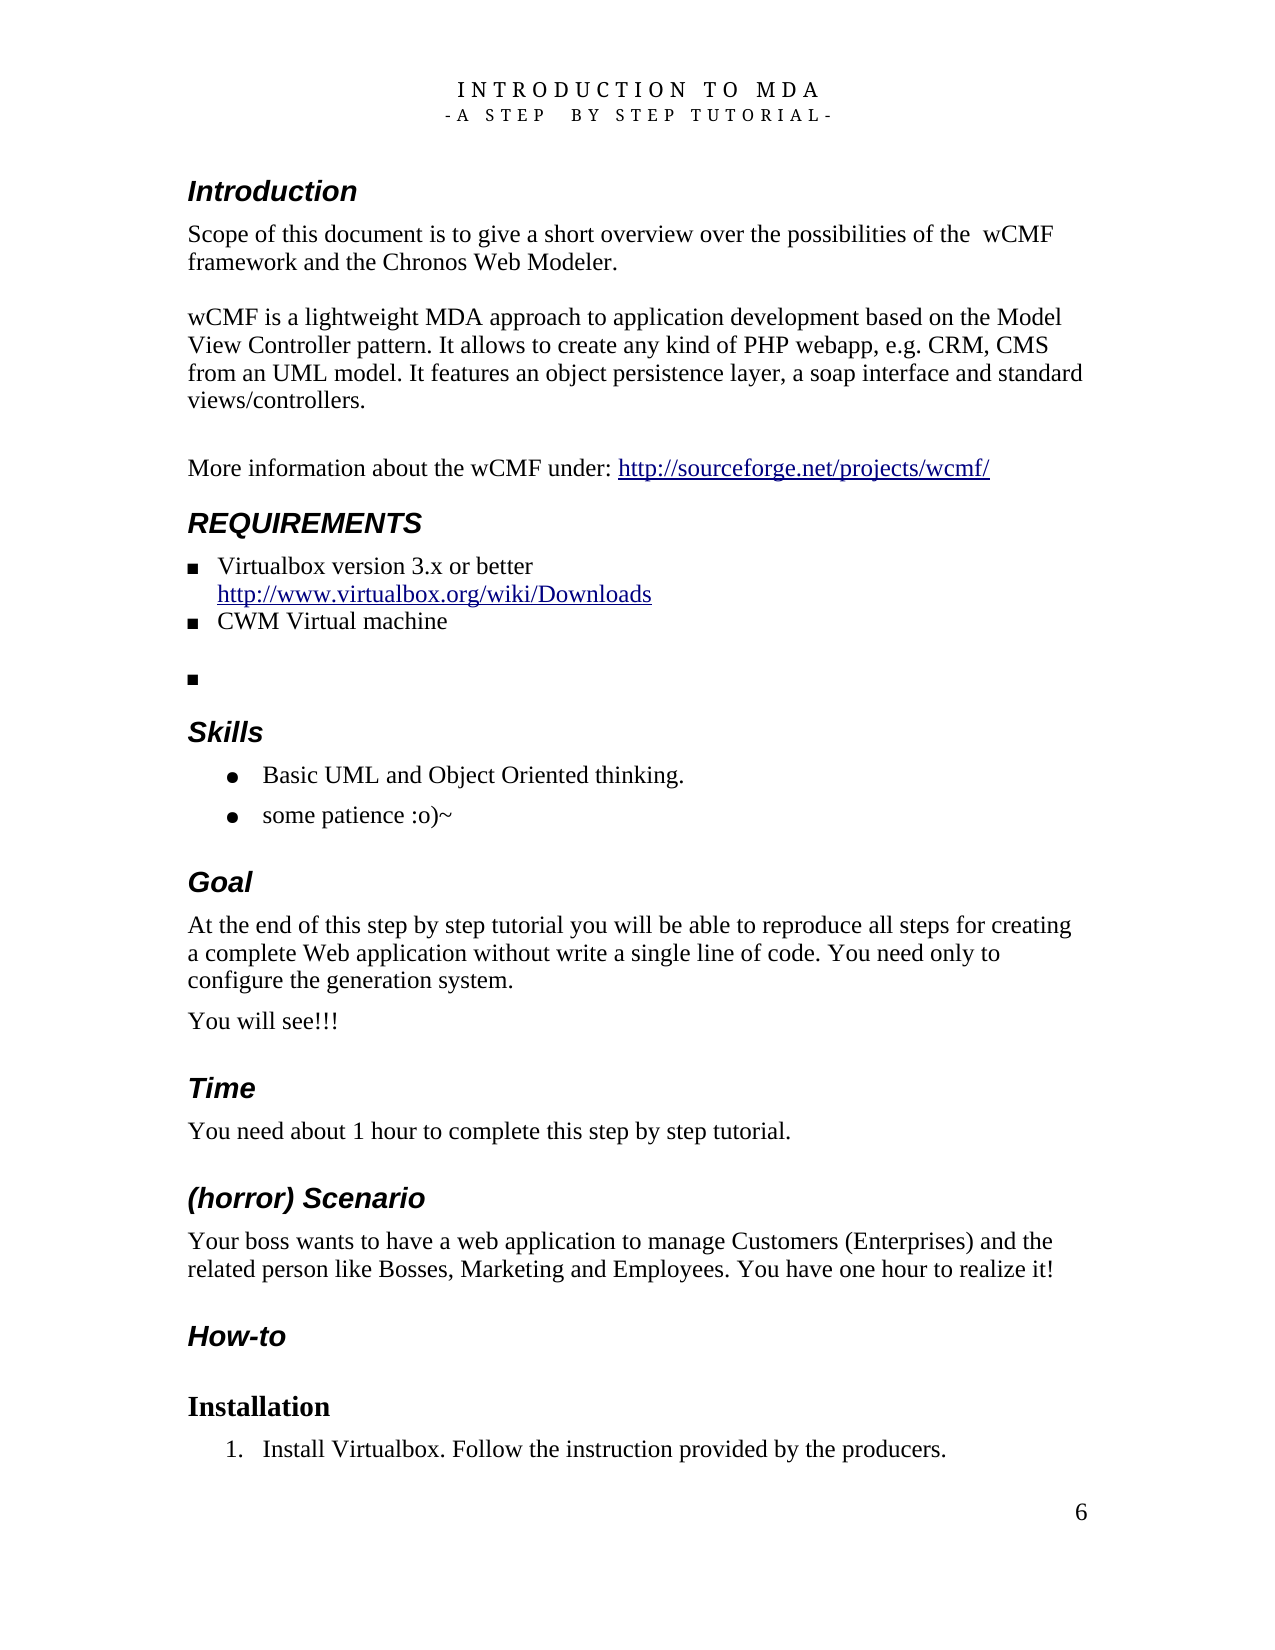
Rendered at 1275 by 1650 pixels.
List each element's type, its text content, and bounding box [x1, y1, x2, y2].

text You will see!!! [187, 1007, 1087, 1034]
subtitle Skills [187, 716, 1087, 748]
list CWM Virtual machine [187, 607, 1087, 635]
list Basic UML and Object Oriented thinking. [225, 761, 1087, 788]
text More information about the wCMF under: http://sourceforge.net/projects/wcmf/ [187, 454, 1087, 482]
list some patience :o)~ [225, 801, 1087, 829]
subtitle Time [187, 1072, 1087, 1105]
text Scope of this document is to give a short overview over the possibilities of the wCMF framework and the Chronos Web Modeler. [187, 220, 1087, 276]
text You need about 1 hour to complete this step by step tutorial. [187, 1117, 1087, 1145]
subtitle (horror) Scenario [187, 1182, 1087, 1215]
list Virtualbox version 3.x or better http://www.virtualbox.org/wiki/Downloads [187, 552, 1087, 607]
subtitle Goal [187, 866, 1087, 899]
text At the end of this step by step tutorial you will be able to reproduce all steps for creating a complete Web application without write a single line of code. You need only to configure the generation system. [187, 911, 1087, 994]
subtitle Introduction [187, 175, 1087, 208]
subtitle How-to [187, 1320, 1087, 1353]
text wCMF is a lightweight MDA approach to application development based on the Model View Controller pattern. It allows to create any kind of PHP webapp, e.g. CRM, CMS from an UML model. It features an object persistence layer, a soap interface and standard views/controllers. [187, 303, 1087, 414]
list Install Virtualbox. Follow the instruction provided by the producers. [225, 1435, 1087, 1491]
text Your boss wants to have a web application to manage Customers (Enterprises) and the related person like Bosses, Marketing and Employees. You have one hour to realize it! [187, 1227, 1087, 1283]
subtitle Installation [187, 1391, 1087, 1423]
subtitle REQUIREMENTS [187, 507, 1087, 539]
